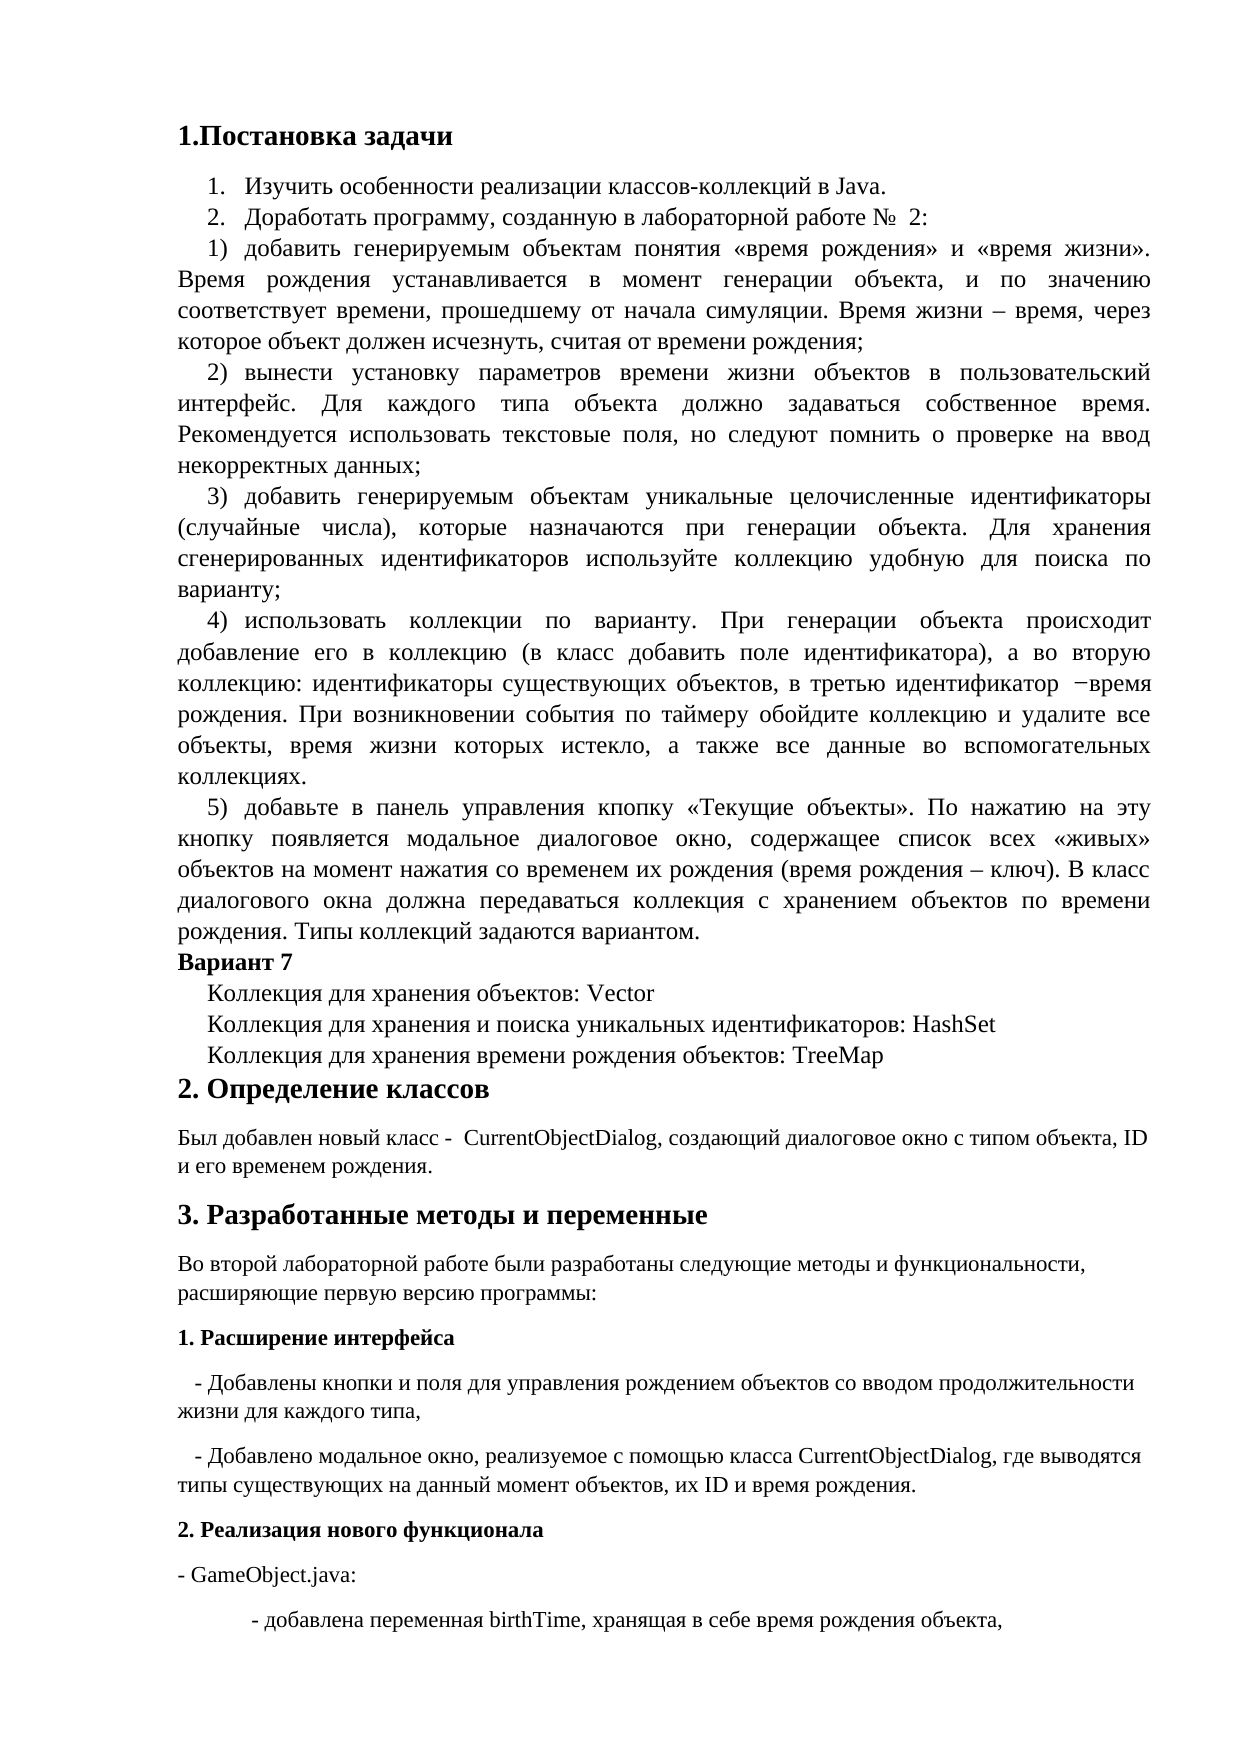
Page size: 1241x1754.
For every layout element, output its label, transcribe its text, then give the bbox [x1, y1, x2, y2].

text Коллекция для хранения и поиска уникальных идентификаторов: HashSet [177, 1009, 1152, 1038]
list Доработать программу, созданную в лабораторной работе № 2: [177, 202, 1152, 231]
list Изучить особенности реализации классов-коллекций в Java. [177, 171, 1152, 200]
text 1.Постановка задачи [177, 118, 1152, 152]
text Был добавлен новый класс - CurrentObjectDialog, создающий диалоговое окно с типом объекта, ID и его временем рождения. [177, 1124, 1152, 1179]
text - Добавлено модальное окно, реализуемое с помощью класса CurrentObjectDialog, где выводятся типы существующих на данный момент объектов, их ID и время рождения. [177, 1442, 1152, 1497]
list добавьте в панель управления кпопку «Текущие объекты». По нажатию на эту кнопку появляется модальное диалоговое окно, содержащее список всех «живых» объектов на момент нажатия со временем их рождения (время рождения – ключ). В класс диалогового окна должна передаваться коллекция с хранением объектов по времени рождения. Типы коллекций задаются вариантом. [177, 792, 1152, 945]
text Коллекция для хранения времени рождения объектов: TreeMap [177, 1040, 1152, 1069]
text - GameObject.java: [177, 1561, 1152, 1587]
text - добавлена переменная birthTime, хранящая в себе время рождения объекта, [177, 1606, 1152, 1633]
text - Добавлены кнопки и поля для управления рождением объектов со вводом продолжительности жизни для каждого типа, [177, 1369, 1152, 1424]
list добавить генерируемым объектам уникальные целочисленные идентификаторы (случайные числа), которые назначаются при генерации объекта. Для хранения сгенерированных идентификаторов используйте коллекцию удобную для поиска по варианту; [177, 481, 1152, 603]
text Вариант 7 [177, 947, 1152, 976]
text Во второй лабораторной работе были разработаны следующие методы и функциональности, расширяющие первую версию программы: [177, 1250, 1152, 1305]
text 1. Расширение интерфейса [177, 1324, 1152, 1350]
list добавить генерируемым объектам понятия «время рождения» и «время жизни». Время рождения устанавливается в момент генерации объекта, и по значению соответствует времени, прошедшему от начала симуляции. Время жизни – время, через которое объект должен исчезнуть, считая от времени рождения; [177, 233, 1152, 355]
text Коллекция для хранения объектов: Vector [177, 978, 1152, 1007]
text 2. Определение классов [177, 1071, 1152, 1105]
list использовать коллекции по варианту. При генерации объекта происходит добавление его в коллекцию (в класс добавить поле идентификатора), а во вторую коллекцию: идентификаторы существующих объектов, в третью идентификатор ̶ время рождения. При возникновении события по таймеру обойдите коллекцию и удалите все объекты, время жизни которых истекло, а также все данные во вспомогательных коллекциях. [177, 606, 1152, 789]
list вынести установку параметров времени жизни объектов в пользовательский интерфейс. Для каждого типа объекта должно задаваться собственное время. Рекомендуется использовать текстовые поля, но следуют помнить о проверке на ввод некорректных данных; [177, 357, 1152, 479]
text 2. Реализация нового функционала [177, 1516, 1152, 1542]
text 3. Разработанные методы и переменные [177, 1197, 1152, 1231]
